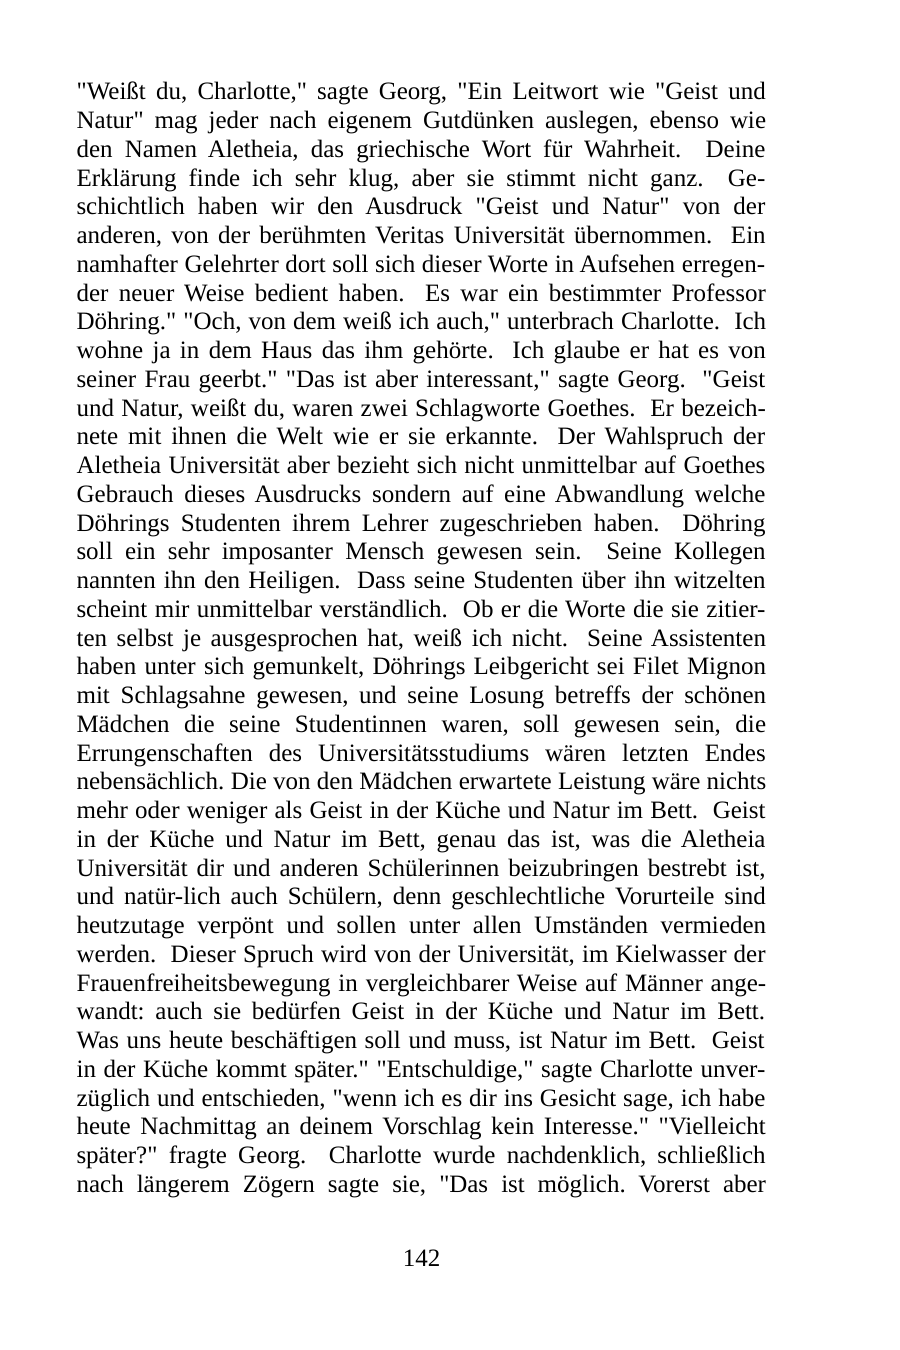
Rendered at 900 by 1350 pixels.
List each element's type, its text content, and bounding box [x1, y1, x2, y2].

text "Weißt du, Charlotte," sagte Georg, "Ein Leitwort wie "Geist und Natur" mag jeder nach eigenem Gutdünken auslegen, ebenso wie den Namen Aletheia, das griechische Wort für Wahrheit. Deine Erklärung finde ich sehr klug, aber sie stimmt nicht ganz. Ge-schichtlich haben wir den Ausdruck "Geist und Natur" von der anderen, von der berühmten Veritas Universität übernommen. Ein namhafter Gelehrter dort soll sich dieser Worte in Aufsehen erregen-der neuer Weise bedient haben. Es war ein bestimmter Professor Döhring." "Och, von dem weiß ich auch," unterbrach Charlotte. Ich wohne ja in dem Haus das ihm gehörte. Ich glaube er hat es von seiner Frau geerbt." "Das ist aber interessant," sagte Georg. "Geist und Natur, weißt du, waren zwei Schlagworte Goethes. Er bezeich-nete mit ihnen die Welt wie er sie erkannte. Der Wahlspruch der Aletheia Universität aber bezieht sich nicht unmittelbar auf Goethes Gebrauch dieses Ausdrucks sondern auf eine Abwandlung welche Döhrings Studenten ihrem Lehrer zugeschrieben haben. Döhring soll ein sehr imposanter Mensch gewesen sein. Seine Kollegen nannten ihn den Heiligen. Dass seine Studenten über ihn witzelten scheint mir unmittelbar verständlich. Ob er die Worte die sie zitier-ten selbst je ausgesprochen hat, weiß ich nicht. Seine Assistenten haben unter sich gemunkelt, Döhrings Leibgericht sei Filet Mignon mit Schlagsahne gewesen, und seine Losung betreffs der schönen Mädchen die seine Studentinnen waren, soll gewesen sein, die Errungenschaften des Universitätsstudiums wären letzten Endes nebensächlich. Die von den Mädchen erwartete Leistung wäre nichts mehr oder weniger als Geist in der Küche und Natur im Bett. Geist in der Küche und Natur im Bett, genau das ist, was die Aletheia Universität dir und anderen Schülerinnen beizubringen bestrebt ist, und natür-lich auch Schülern, denn geschlechtliche Vorurteile sind heutzutage verpönt und sollen unter allen Umständen vermieden werden. Dieser Spruch wird von der Universität, im Kielwasser der Frauenfreiheitsbewegung in vergleichbarer Weise auf Männer ange-wandt: auch sie bedürfen Geist in der Küche und Natur im Bett. Was uns heute beschäftigen soll und muss, ist Natur im Bett. Geist in der Küche kommt später." "Entschuldige," sagte Charlotte unver-züglich und entschieden, "wenn ich es dir ins Gesicht sage, ich habe heute Nachmittag an deinem Vorschlag kein Interesse." "Vielleicht später?" fragte Georg. Charlotte wurde nachdenklich, schließlich nach längerem Zögern sagte sie, "Das ist möglich. Vorerst aber [76, 76, 766, 1198]
